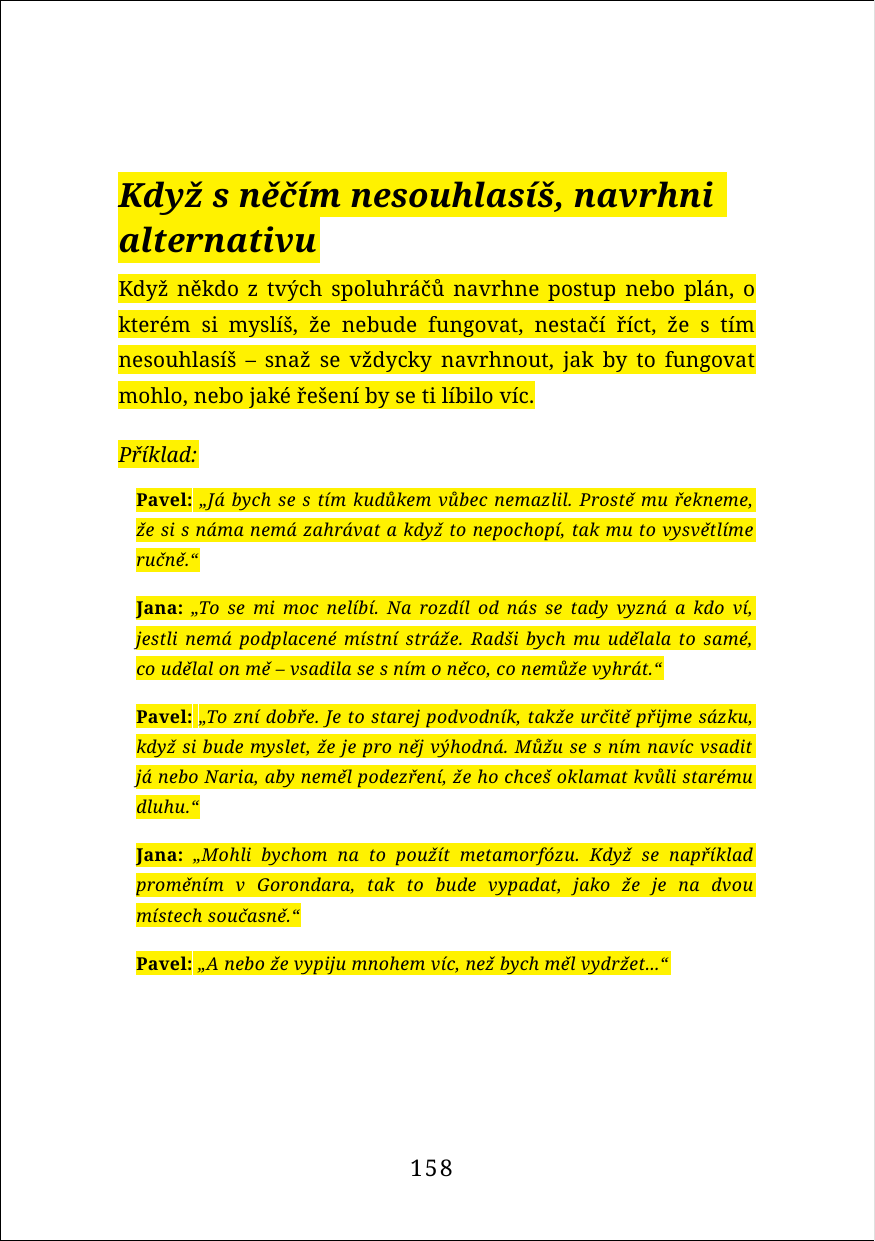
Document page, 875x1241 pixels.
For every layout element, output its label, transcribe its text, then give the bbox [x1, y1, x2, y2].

text Když někdo z tvých spoluhráčů navrhne postup nebo plán, o kterém si myslíš, že nebude fungovat, nestačí říct, že s tím nesouhlasíš – snaž se vždycky navrhnout, jak by to fungovat mohlo, nebo jaké řešení by se ti líbilo víc. [118, 274, 756, 409]
text Pavel: „A nebo že vypiju mnohem víc, než bych měl vydržet...“ [136, 951, 756, 975]
text Pavel: „Já bych se s tím kudůkem vůbec nemazlil. Prostě mu řekneme, že si s náma nemá zahrávat a když to nepochopí, tak mu to vysvětlíme ručně.“ [136, 487, 756, 572]
text Jana: „Mohli bychom na to použít metamorfózu. Když se například proměním v Gorondara, tak to bude vypadat, jako že je na dvou místech současně.“ [136, 843, 756, 927]
text Příklad: [118, 440, 756, 468]
text Jana: „To se mi moc nelíbí. Na rozdíl od nás se tady vyzná a kdo ví, jestli nemá podplacené místní stráže. Radši bych mu udělala to samé, co udělal on mě – vsadila se s ním o něco, co nemůže vyhrát.“ [136, 596, 756, 680]
subtitle Když s něčím nesouhlasíš, navrhni alternativu [118, 172, 756, 263]
text Pavel: „To zní dobře. Je to starej podvodník, takže určitě přijme sázku, když si bude myslet, že je pro něj výhodná. Můžu se s ním navíc vsadit já nebo Naria, aby neměl podezření, že ho chceš oklamat kvůli starému dluhu.“ [136, 704, 756, 819]
